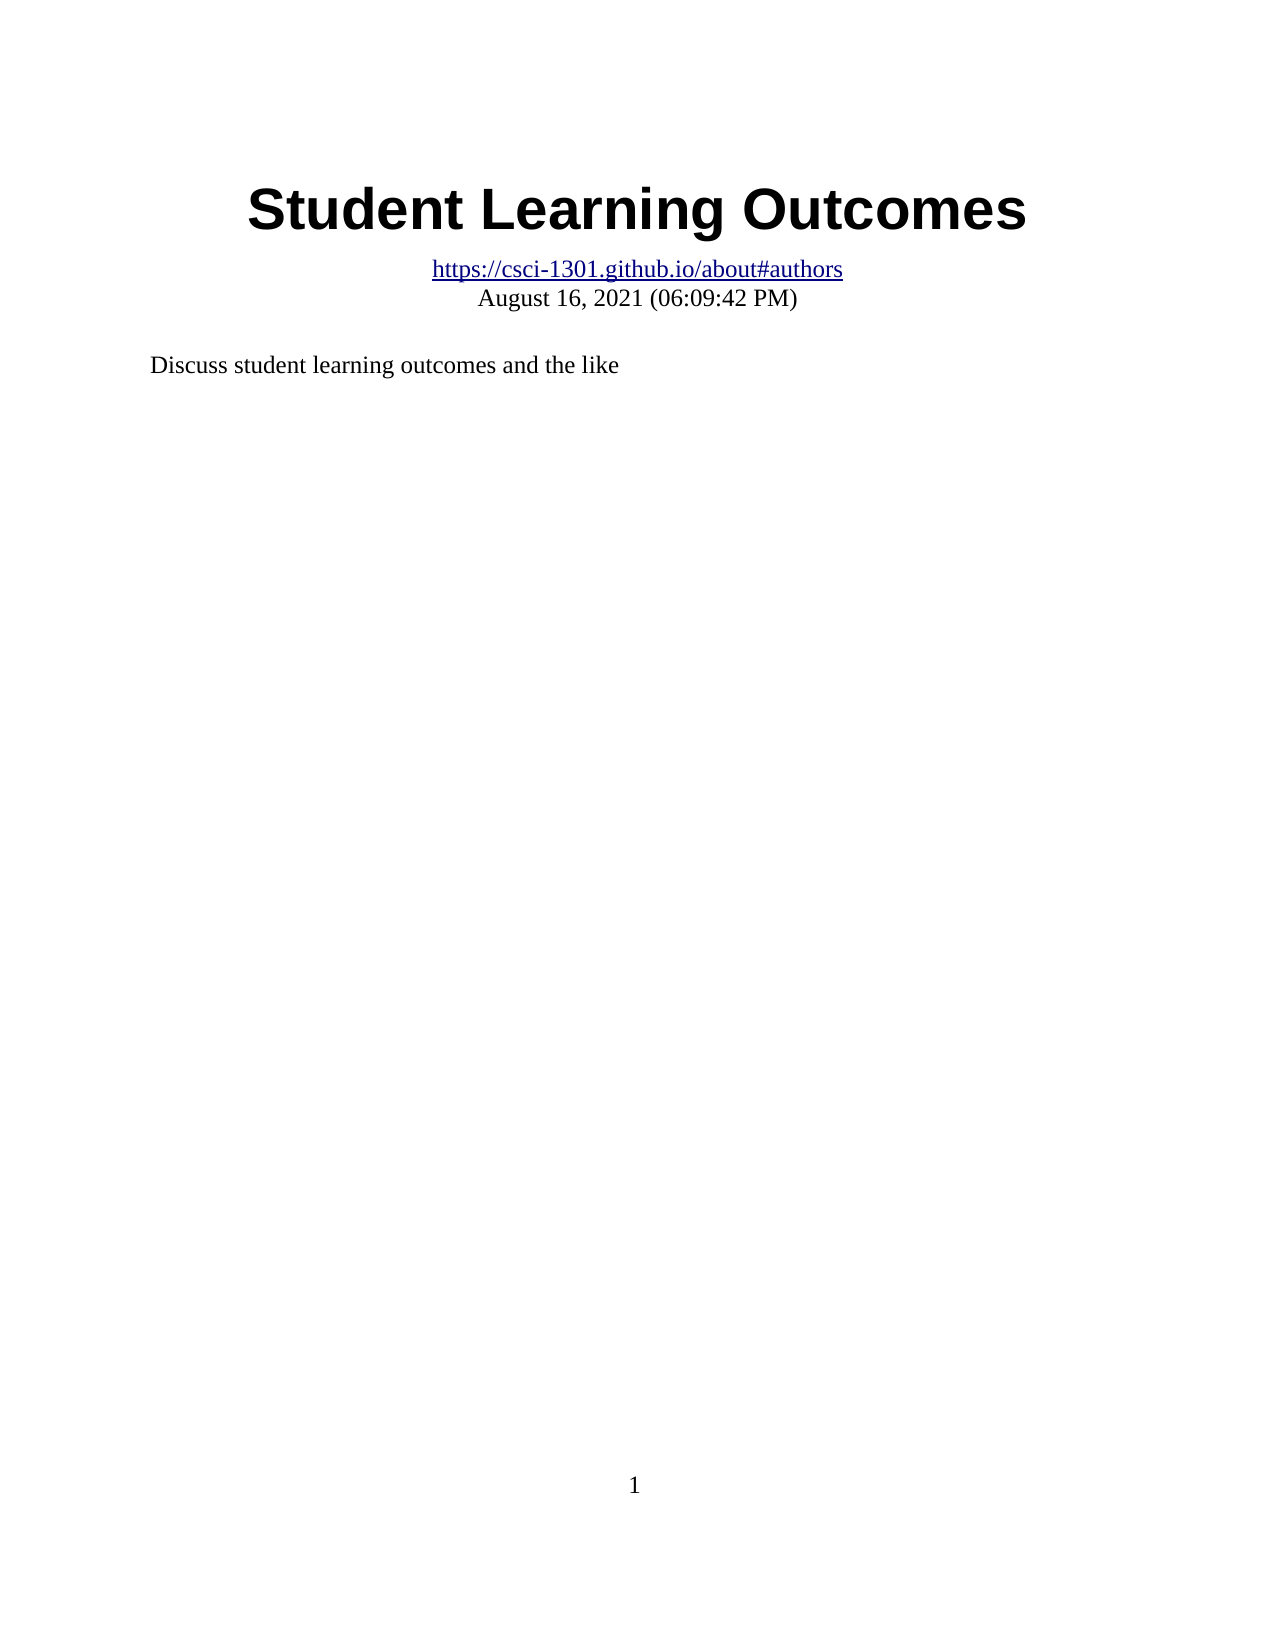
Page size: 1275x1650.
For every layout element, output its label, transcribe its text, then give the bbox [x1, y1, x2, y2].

text Discuss student learning outcomes and the like [150, 350, 1125, 378]
text August 16, 2021 (06:09:42 PM) [150, 283, 1125, 312]
title Student Learning Outcomes [150, 175, 1125, 242]
text https://csci-1301.github.io/about#authors [150, 254, 1125, 283]
